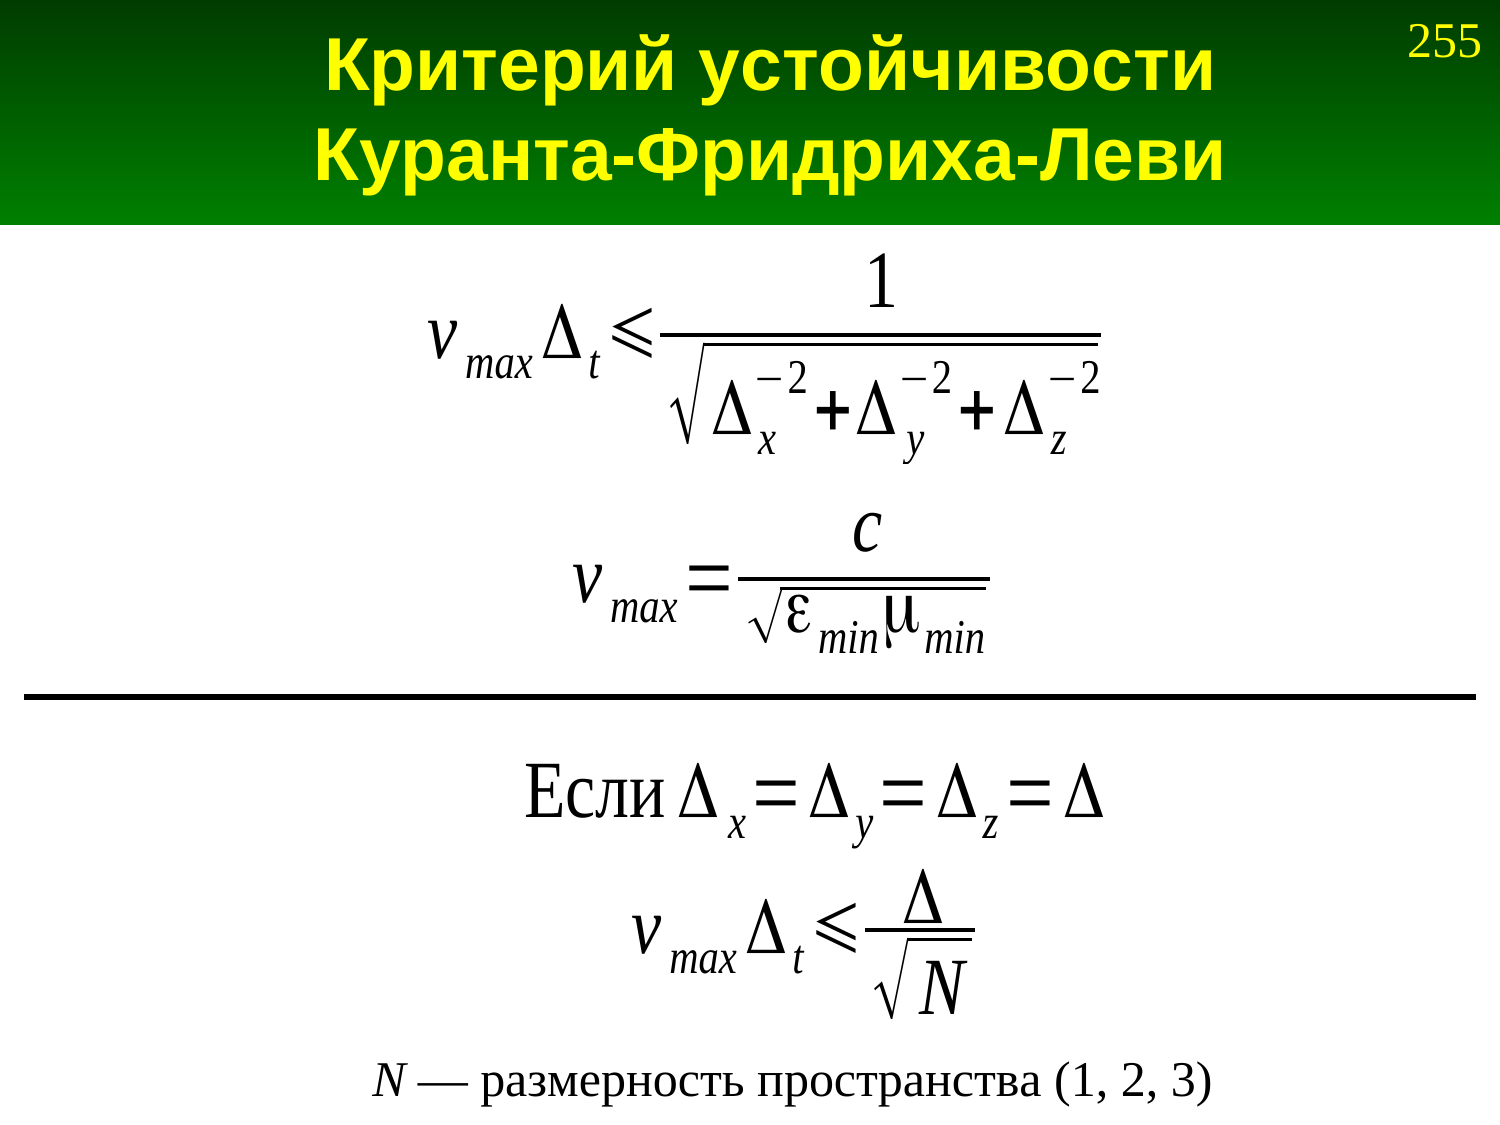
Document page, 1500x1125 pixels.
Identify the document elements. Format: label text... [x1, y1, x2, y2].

chart [507, 746, 1123, 851]
chart [410, 236, 1123, 464]
chart [555, 480, 1011, 662]
chart [614, 862, 997, 1034]
text_box N — размерность пространства (1, 2, 3) [357, 1039, 1229, 1115]
title Критерий устойчивости Куранта-Фридриха-Леви [100, 7, 1441, 204]
